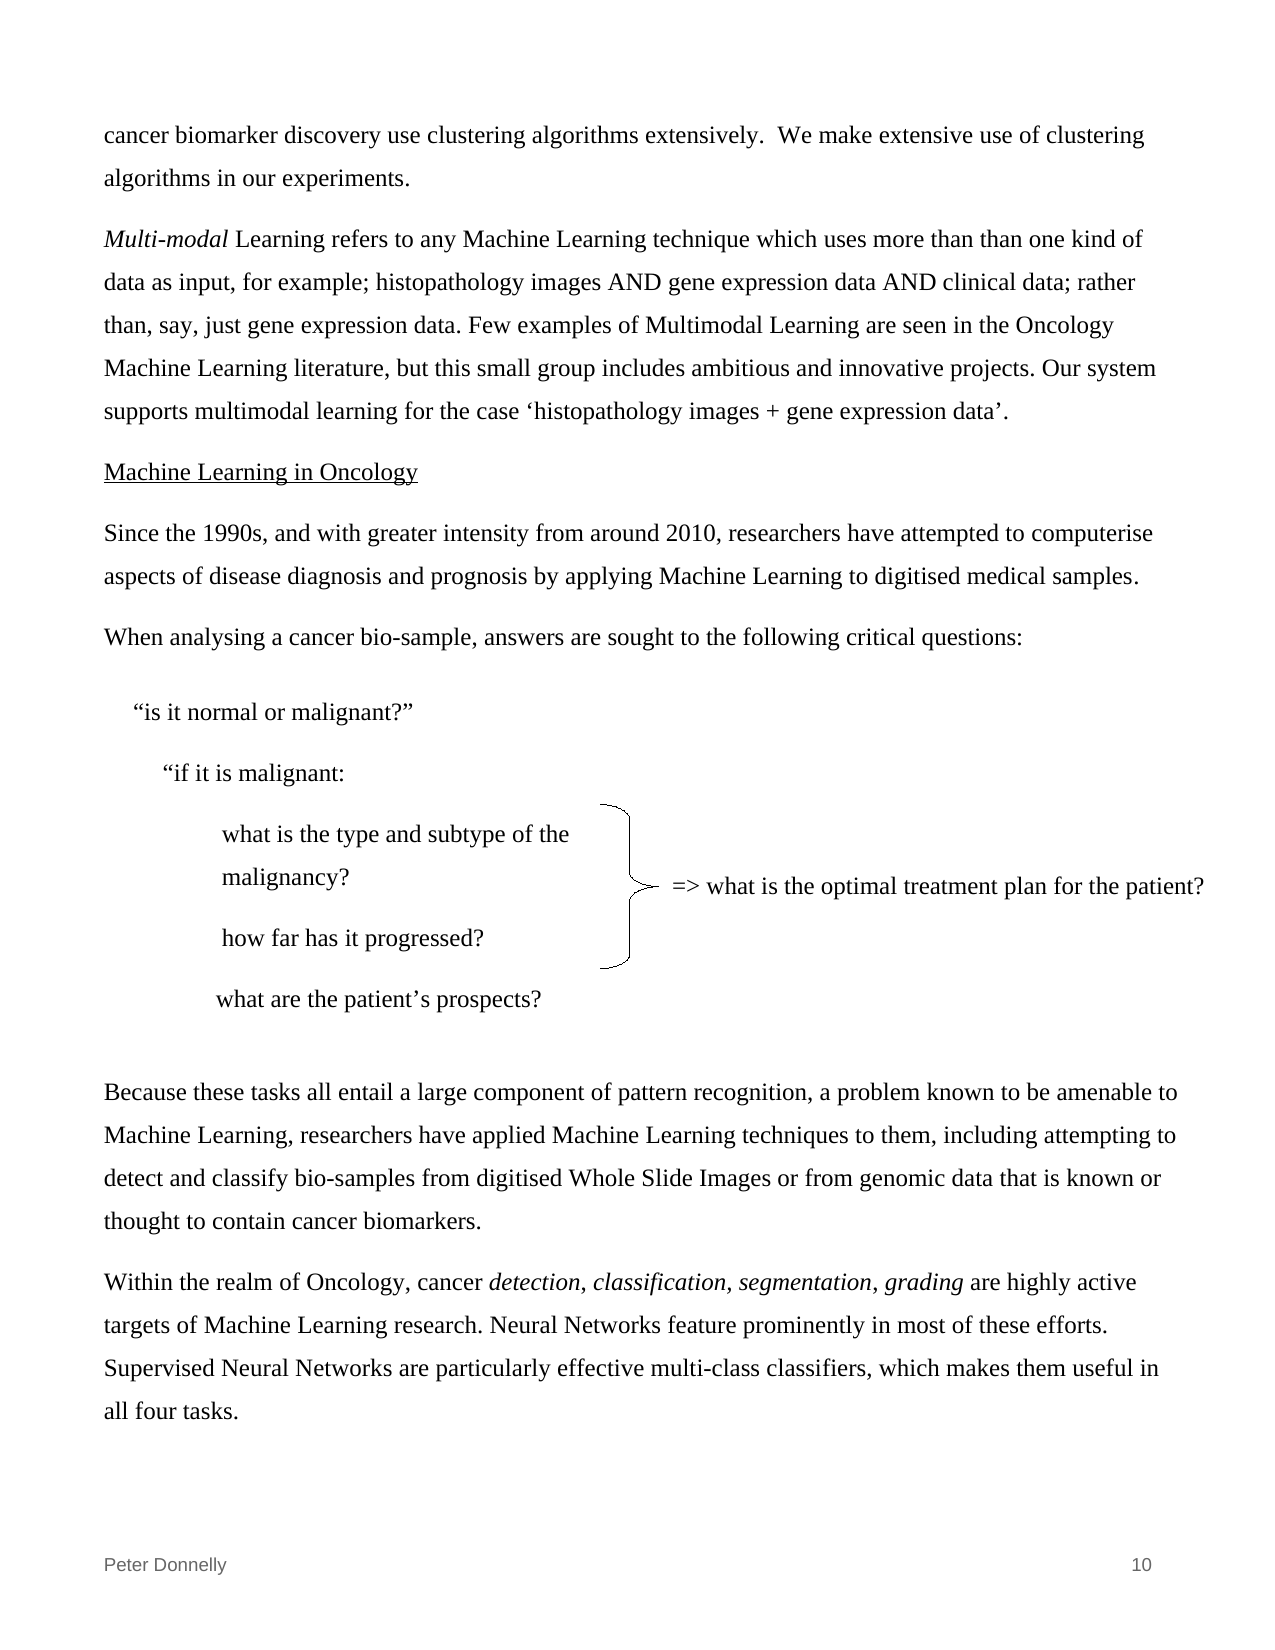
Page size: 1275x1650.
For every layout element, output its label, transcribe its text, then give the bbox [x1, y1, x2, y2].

text When analysing a cancer bio-sample, answers are sought to the following critical questions: [103, 622, 1181, 651]
table_header “is it normal or malignant?” [104, 689, 642, 749]
text Since the 1990s, and with greater intensity from around 2010, researchers have attempted to computerise aspects of disease diagnosis and prognosis by applying Machine Learning to digitised medical samples. [103, 518, 1181, 590]
text Multi-modal Learning refers to any Machine Learning technique which uses more than than one kind of data as input, for example; histopathology images AND gene expression data AND clinical data; rather than, say, just gene expression data. Few examples of Multimodal Learning are seen in the Oncology Machine Learning literature, but this small group includes ambitious and innovative projects. Our system supports multimodal learning for the case ‘histopathology images + gene expression data’. [103, 224, 1181, 425]
text cancer biomarker discovery use clustering algorithms extensively. We make extensive use of clustering algorithms in our experiments. [103, 120, 1181, 192]
text Machine Learning in Oncology [103, 457, 1181, 486]
table_cell what are the patient’s prospects? [104, 975, 642, 1036]
table_cell [642, 749, 1225, 810]
text Because these tasks all entail a large component of pattern recognition, a problem known to be amenable to Machine Learning, researchers have applied Machine Learning techniques to them, including attempting to detect and classify bio-samples from digitised Whole Slide Images or from genomic data that is known or thought to contain cancer biomarkers. [103, 1077, 1181, 1235]
table_cell => what is the optimal treatment plan for the patient? [642, 810, 1225, 975]
table_cell [642, 975, 1225, 1036]
table_header [642, 689, 1225, 749]
table_cell “if it is malignant: [104, 749, 642, 810]
text Within the realm of Oncology, cancer detection, classification, segmentation, grading are highly active targets of Machine Learning research. Neural Networks feature prominently in most of these efforts. Supervised Neural Networks are particularly effective multi-class classifiers, which makes them useful in all four tasks. [103, 1267, 1181, 1425]
table_cell what is the type and subtype of the malignancy? how far has it progressed? [104, 810, 642, 975]
